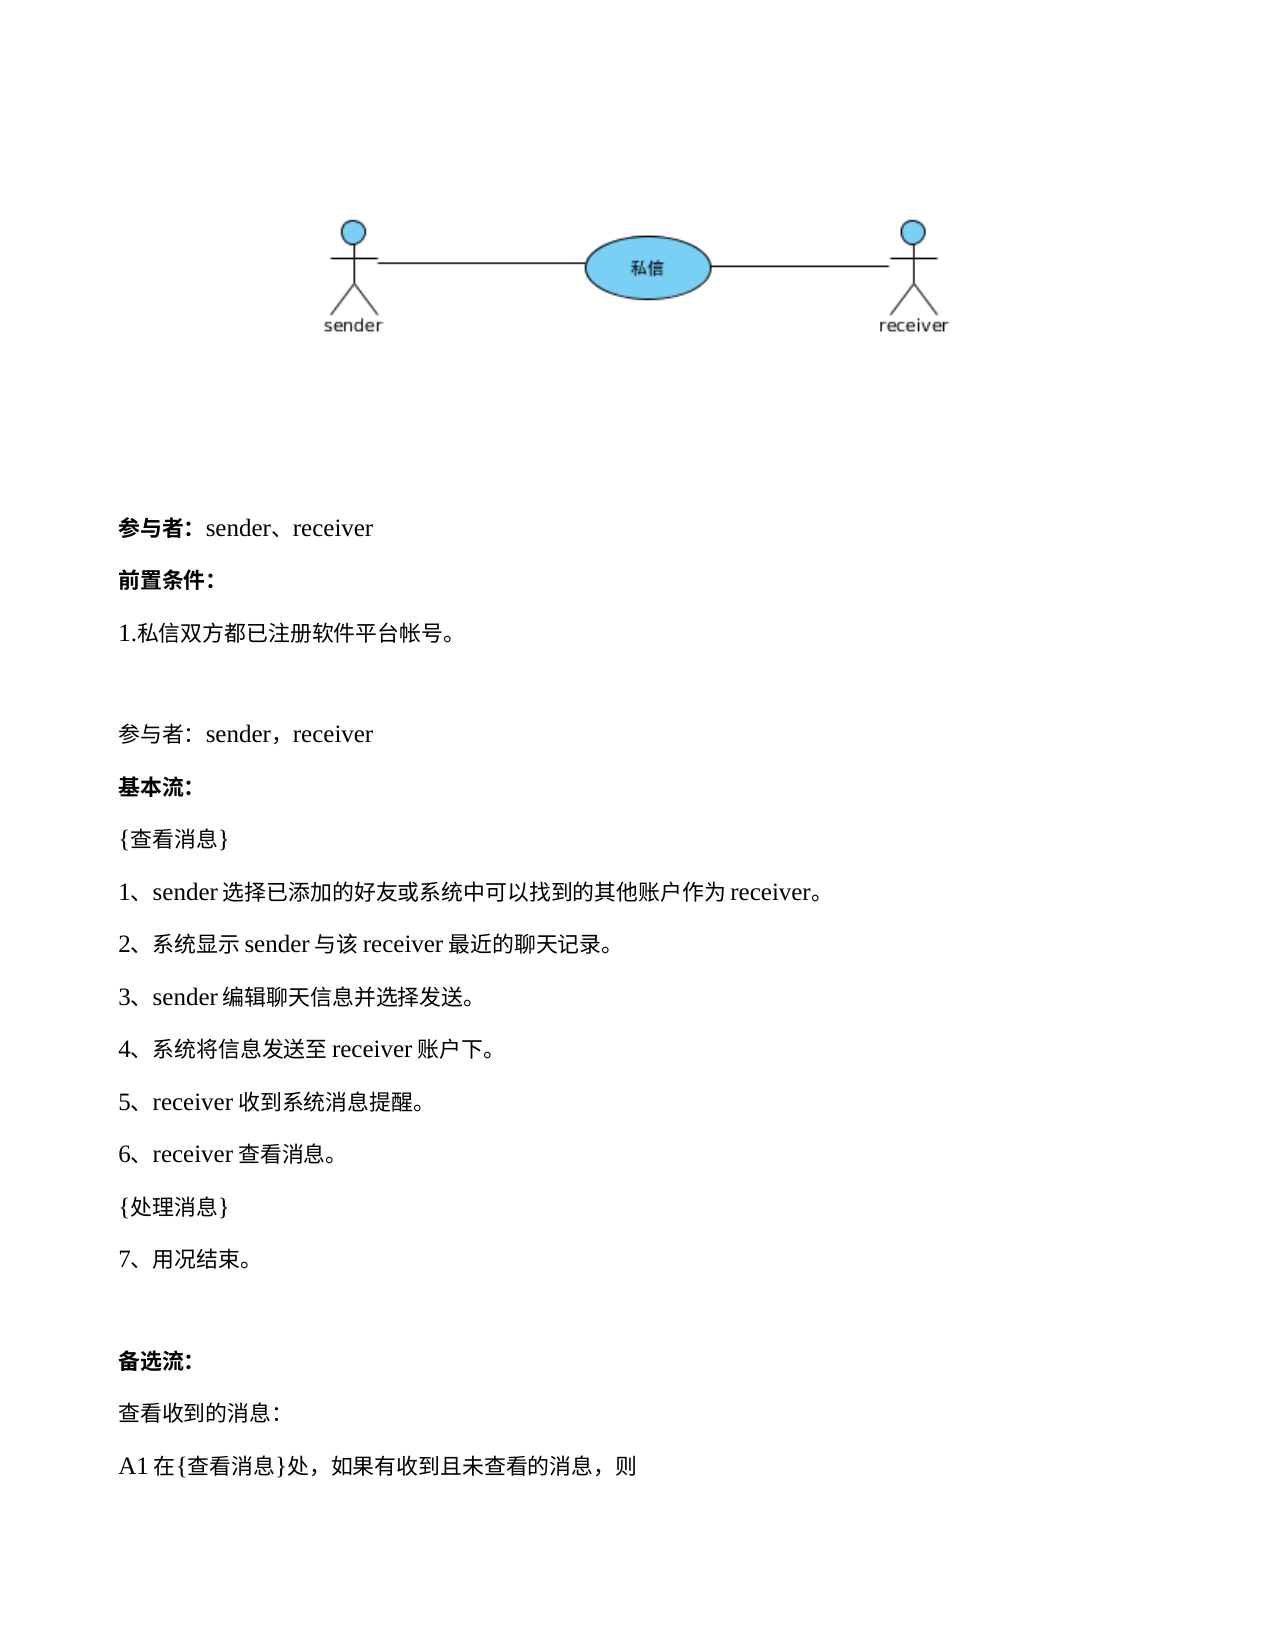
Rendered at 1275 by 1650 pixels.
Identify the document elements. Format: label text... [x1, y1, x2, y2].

text 参与者：sender，receiver [118, 717, 1157, 749]
text 1.私信双方都已注册软件平台帐号。 [118, 616, 1157, 647]
text 5、receiver收到系统消息提醒。 [118, 1085, 1157, 1116]
text 2、系统显示sender与该receiver最近的聊天记录。 [118, 927, 1157, 959]
text 参与者：sender、receiver [118, 511, 1157, 542]
text 6、receiver查看消息。 [118, 1137, 1157, 1169]
text {查看消息} [118, 822, 1157, 854]
text {处理消息} [118, 1190, 1157, 1221]
picture [260, 167, 1015, 385]
text 4、系统将信息发送至receiver账户下。 [118, 1032, 1157, 1064]
text 3、sender编辑聊天信息并选择发送。 [118, 980, 1157, 1011]
text 备选流： [118, 1344, 1157, 1375]
text A1在{查看消息}处，如果有收到且未查看的消息，则 [118, 1449, 1157, 1480]
text 基本流： [118, 770, 1157, 801]
text 7、用况结束。 [118, 1242, 1157, 1274]
text 查看收到的消息： [118, 1396, 1157, 1428]
text 1、sender选择已添加的好友或系统中可以找到的其他账户作为receiver。 [118, 875, 1157, 906]
text 前置条件： [118, 563, 1157, 595]
